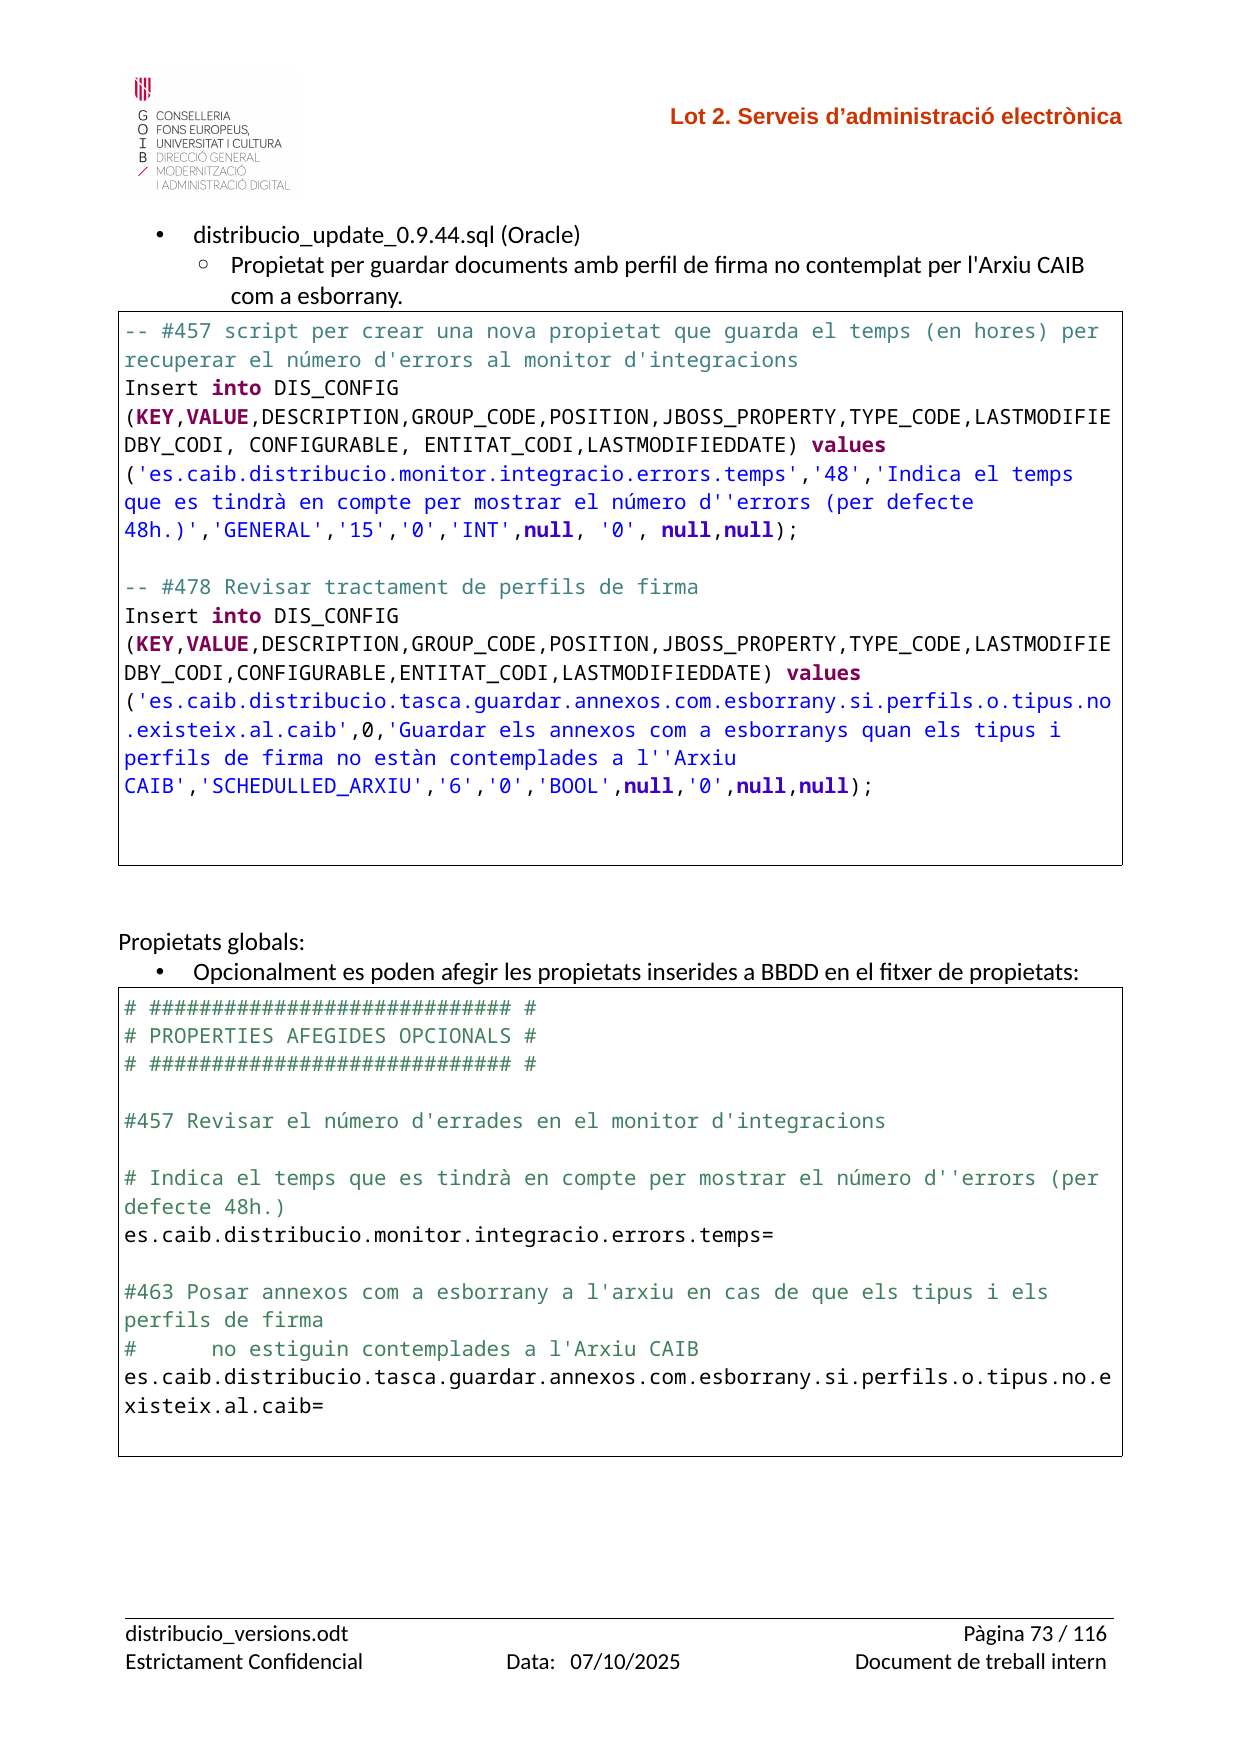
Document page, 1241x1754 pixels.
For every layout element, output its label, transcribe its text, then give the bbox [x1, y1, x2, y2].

table_header # ############################# # # PROPERTIES AFEGIDES OPCIONALS # # ############################# # #457 Revisar el número d'errades en el monitor d'integracions # Indica el temps que es tindrà en compte per mostrar el número d''errors (per defecte 48h.) es.caib.distribucio.monitor.integracio.errors.temps= #463 Posar annexos com a esborrany a l'arxiu en cas de que els tipus i els perfils de firma # no estiguin contemplades a l'Arxiu CAIB es.caib.distribucio.tasca.guardar.annexos.com.esborrany.si.perfils.o.tipus.no.existeix.al.caib= [119, 988, 1122, 1456]
text Propietats globals: [118, 926, 1122, 956]
list Propietat per guardar documents amb perfil de firma no contemplat per l'Arxiu CAIB com a esborrany. [193, 250, 1122, 311]
picture [126, 70, 299, 197]
table_header -- #457 script per crear una nova propietat que guarda el temps (en hores) per recuperar el número d'errors al monitor d'integracions Insert into DIS_CONFIG (KEY,VALUE,DESCRIPTION,GROUP_CODE,POSITION,JBOSS_PROPERTY,TYPE_CODE,LASTMODIFIEDBY_CODI, CONFIGURABLE, ENTITAT_CODI,LASTMODIFIEDDATE) values ('es.caib.distribucio.monitor.integracio.errors.temps','48','Indica el temps que es tindrà en compte per mostrar el número d''errors (per defecte 48h.)','GENERAL','15','0','INT',null, '0', null,null); -- #478 Revisar tractament de perfils de firma Insert into DIS_CONFIG (KEY,VALUE,DESCRIPTION,GROUP_CODE,POSITION,JBOSS_PROPERTY,TYPE_CODE,LASTMODIFIEDBY_CODI,CONFIGURABLE,ENTITAT_CODI,LASTMODIFIEDDATE) values ('es.caib.distribucio.tasca.guardar.annexos.com.esborrany.si.perfils.o.tipus.no.existeix.al.caib',0,'Guardar els annexos com a esborranys quan els tipus i perfils de firma no estàn contemplades a l''Arxiu CAIB','SCHEDULLED_ARXIU','6','0','BOOL',null,'0',null,null); [119, 312, 1122, 865]
list distribucio_update_0.9.44.sql (Oracle) [156, 219, 1122, 250]
list Opcionalment es poden afegir les propietats inserides a BBDD en el fitxer de propietats: [156, 956, 1122, 987]
